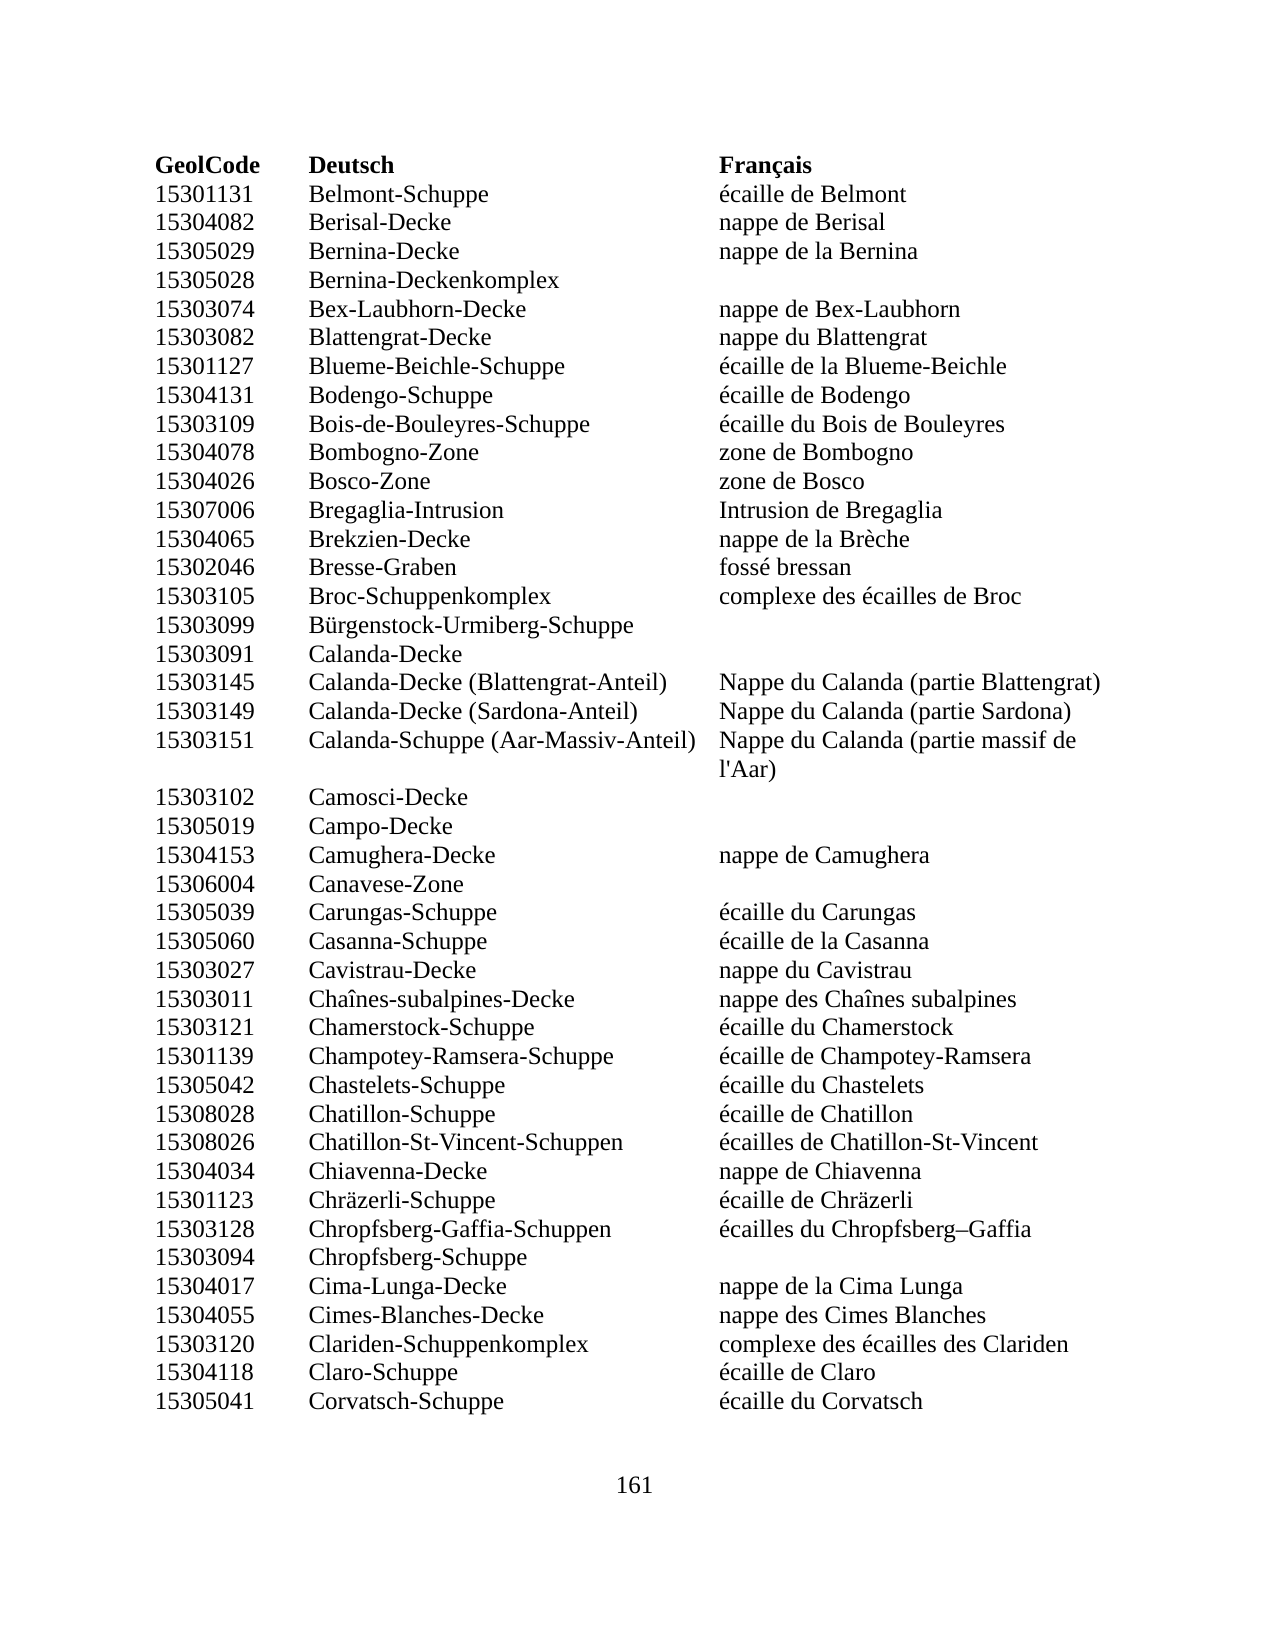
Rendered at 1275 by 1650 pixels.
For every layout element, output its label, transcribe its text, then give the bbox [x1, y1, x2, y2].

table_cell Chastelets-Schuppe [304, 1070, 714, 1099]
table_cell Cavistrau-Decke [304, 955, 714, 984]
table_cell 15305042 [150, 1070, 304, 1099]
table_cell Camughera-Decke [304, 840, 714, 869]
table_cell 15302046 [150, 553, 304, 581]
table_cell Chropfsberg-Gaffia-Schuppen [304, 1214, 714, 1242]
table_cell Bosco-Zone [304, 466, 714, 495]
table_header Français [714, 150, 1125, 179]
table_cell Calanda-Decke (Sardona-Anteil) [304, 696, 714, 725]
table_cell Chaînes-subalpines-Decke [304, 984, 714, 1012]
table_cell complexe des écailles des Clariden [714, 1329, 1125, 1357]
table_cell Camosci-Decke [304, 783, 714, 811]
table_cell Carungas-Schuppe [304, 898, 714, 926]
table_header Deutsch [304, 150, 714, 179]
table_cell 15305028 [150, 265, 304, 294]
table_cell Intrusion de Bregaglia [714, 495, 1125, 524]
table_cell Chamerstock-Schuppe [304, 1013, 714, 1041]
table_cell 15303151 [150, 725, 304, 782]
table_cell Cima-Lunga-Decke [304, 1271, 714, 1300]
table_cell Chiavenna-Decke [304, 1156, 714, 1185]
table_cell écaille de Champotey-Ramsera [714, 1041, 1125, 1070]
table_cell fossé bressan [714, 553, 1125, 581]
table_cell Blueme-Beichle-Schuppe [304, 351, 714, 380]
table_cell 15304034 [150, 1156, 304, 1185]
table_cell [714, 265, 1125, 294]
table_cell nappe de la Bernina [714, 236, 1125, 265]
table_cell 15304055 [150, 1300, 304, 1329]
table_cell 15305019 [150, 811, 304, 840]
table_cell Bombogno-Zone [304, 438, 714, 466]
table_cell 15303149 [150, 696, 304, 725]
table_cell [714, 811, 1125, 840]
table_cell 15304118 [150, 1358, 304, 1386]
table_cell 15303109 [150, 409, 304, 437]
table_cell 15303094 [150, 1243, 304, 1271]
table_cell Canavese-Zone [304, 869, 714, 897]
table_cell 15304026 [150, 466, 304, 495]
table_cell 15301127 [150, 351, 304, 380]
table_cell 15303027 [150, 955, 304, 984]
table_cell Nappe du Calanda (partie Sardona) [714, 696, 1125, 725]
table_cell complexe des écailles de Broc [714, 581, 1125, 610]
table_cell Blattengrat-Decke [304, 323, 714, 351]
table_cell Brekzien-Decke [304, 524, 714, 552]
table_cell 15303128 [150, 1214, 304, 1242]
table_cell 15303074 [150, 294, 304, 322]
table_cell 15304017 [150, 1271, 304, 1300]
table_cell nappe de Chiavenna [714, 1156, 1125, 1185]
table_cell nappe des Chaînes subalpines [714, 984, 1125, 1012]
table_cell 15304153 [150, 840, 304, 869]
table_cell 15307006 [150, 495, 304, 524]
table_cell écaille de la Casanna [714, 926, 1125, 955]
table_cell Nappe du Calanda (partie massif de l'Aar) [714, 725, 1125, 782]
table_cell 15301139 [150, 1041, 304, 1070]
table_header GeolCode [150, 150, 304, 179]
table_cell écaille de Belmont [714, 179, 1125, 207]
table_cell Bois-de-Bouleyres-Schuppe [304, 409, 714, 437]
table_cell écaille du Chamerstock [714, 1013, 1125, 1041]
table_cell Calanda-Decke (Blattengrat-Anteil) [304, 668, 714, 696]
table_cell écailles du Chropfsberg–Gaffia [714, 1214, 1125, 1242]
table_cell [714, 639, 1125, 667]
table_cell Clariden-Schuppenkomplex [304, 1329, 714, 1357]
table_cell 15303102 [150, 783, 304, 811]
table_cell 15306004 [150, 869, 304, 897]
table_cell écaille de Claro [714, 1358, 1125, 1386]
table_cell Belmont-Schuppe [304, 179, 714, 207]
table_cell Bernina-Deckenkomplex [304, 265, 714, 294]
table_cell Bodengo-Schuppe [304, 380, 714, 409]
table_cell écaille de Chräzerli [714, 1185, 1125, 1214]
table_cell 15304078 [150, 438, 304, 466]
table_cell Broc-Schuppenkomplex [304, 581, 714, 610]
table_cell 15303121 [150, 1013, 304, 1041]
table_cell Bresse-Graben [304, 553, 714, 581]
table_cell Chräzerli-Schuppe [304, 1185, 714, 1214]
table_cell 15303091 [150, 639, 304, 667]
table_cell nappe de Berisal [714, 208, 1125, 236]
table_cell 15303082 [150, 323, 304, 351]
table_cell 15305039 [150, 898, 304, 926]
table_cell 15303011 [150, 984, 304, 1012]
table_cell Bürgenstock-Urmiberg-Schuppe [304, 610, 714, 639]
table_cell 15304082 [150, 208, 304, 236]
table_cell nappe de la Cima Lunga [714, 1271, 1125, 1300]
table_cell Bernina-Decke [304, 236, 714, 265]
table_cell Casanna-Schuppe [304, 926, 714, 955]
table_cell 15305041 [150, 1386, 304, 1415]
table_cell nappe de Bex-Laubhorn [714, 294, 1125, 322]
table_cell Chropfsberg-Schuppe [304, 1243, 714, 1271]
table_cell [714, 783, 1125, 811]
table_cell Bex-Laubhorn-Decke [304, 294, 714, 322]
table_cell 15303099 [150, 610, 304, 639]
table_cell nappe des Cimes Blanches [714, 1300, 1125, 1329]
table_cell [714, 610, 1125, 639]
table_cell 15301131 [150, 179, 304, 207]
table_cell Calanda-Decke [304, 639, 714, 667]
table_cell zone de Bosco [714, 466, 1125, 495]
table_cell 15301123 [150, 1185, 304, 1214]
table_cell Corvatsch-Schuppe [304, 1386, 714, 1415]
table_cell nappe du Cavistrau [714, 955, 1125, 984]
table_cell Bregaglia-Intrusion [304, 495, 714, 524]
table_cell écaille du Corvatsch [714, 1386, 1125, 1415]
table_cell [714, 1243, 1125, 1271]
table_cell nappe de Camughera [714, 840, 1125, 869]
table_cell 15303145 [150, 668, 304, 696]
table_cell Campo-Decke [304, 811, 714, 840]
table_cell écaille de Chatillon [714, 1099, 1125, 1127]
table_cell 15308026 [150, 1128, 304, 1156]
table_cell 15305060 [150, 926, 304, 955]
table_cell nappe du Blattengrat [714, 323, 1125, 351]
table_cell 15304131 [150, 380, 304, 409]
table_cell 15308028 [150, 1099, 304, 1127]
table_cell Champotey-Ramsera-Schuppe [304, 1041, 714, 1070]
table_cell Nappe du Calanda (partie Blattengrat) [714, 668, 1125, 696]
table_cell 15305029 [150, 236, 304, 265]
table_cell 15304065 [150, 524, 304, 552]
table_cell Claro-Schuppe [304, 1358, 714, 1386]
table_cell zone de Bombogno [714, 438, 1125, 466]
table_cell Cimes-Blanches-Decke [304, 1300, 714, 1329]
table_cell écailles de Chatillon-St-Vincent [714, 1128, 1125, 1156]
table_cell écaille du Carungas [714, 898, 1125, 926]
table_cell 15303105 [150, 581, 304, 610]
table_cell Chatillon-Schuppe [304, 1099, 714, 1127]
table_cell écaille de Bodengo [714, 380, 1125, 409]
table_cell écaille du Bois de Bouleyres [714, 409, 1125, 437]
table_cell Calanda-Schuppe (Aar-Massiv-Anteil) [304, 725, 714, 782]
table_cell Berisal-Decke [304, 208, 714, 236]
table_cell 15303120 [150, 1329, 304, 1357]
table_cell nappe de la Brèche [714, 524, 1125, 552]
table_cell écaille du Chastelets [714, 1070, 1125, 1099]
table_cell [714, 869, 1125, 897]
table_cell Chatillon-St-Vincent-Schuppen [304, 1128, 714, 1156]
table_cell écaille de la Blueme-Beichle [714, 351, 1125, 380]
